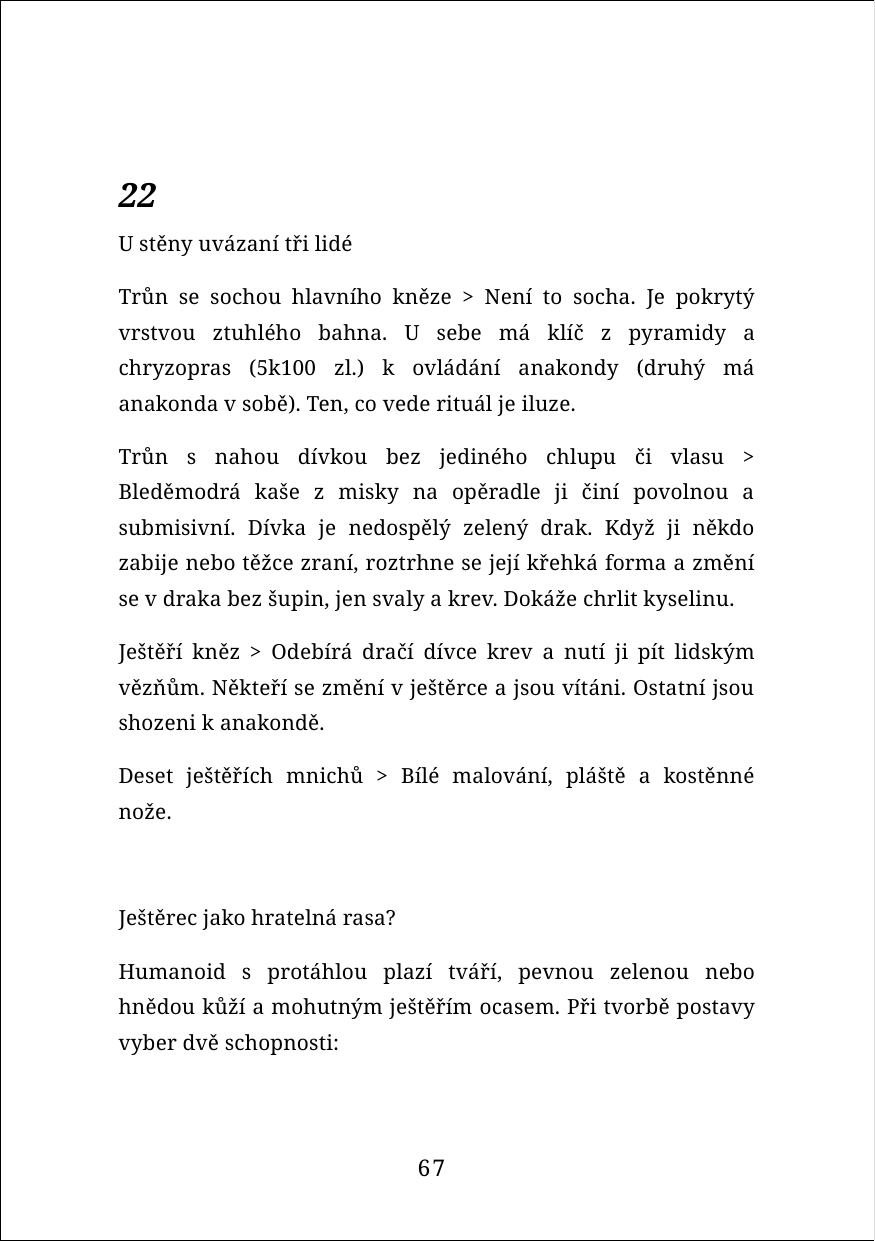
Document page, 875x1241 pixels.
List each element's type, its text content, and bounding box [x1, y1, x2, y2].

text Ještěrec jako hratelná rasa? [118, 903, 756, 932]
text Trůn s nahou dívkou bez jediného chlupu či vlasu > Bleděmodrá kaše z misky na opěradle ji činí povolnou a submisivní. Dívka je nedospělý zelený drak. Když ji někdo zabije nebo těžce zraní, roztrhne se její křehká forma a změní se v draka bez šupin, jen svaly a krev. Dokáže chrlit kyselinu. [118, 442, 756, 612]
text Ještěří kněz > Odebírá dračí dívce krev a nutí ji pít lidským vězňům. Někteří se změní v ještěrce a jsou vítáni. Ostatní jsou shozeni k anakondě. [118, 637, 756, 737]
text U stěny uvázaní tři lidé [118, 229, 756, 257]
text Humanoid s protáhlou plazí tváří, pevnou zelenou nebo hnědou kůží a mohutným ještěřím ocasem. Při tvorbě postavy vyber dvě schopnosti: [118, 957, 756, 1056]
text Trůn se sochou hlavního kněze > Není to socha. Je pokrytý vrstvou ztuhlého bahna. U sebe má klíč z pyramidy a chryzopras (5k100 zl.) k ovládání anakondy (druhý má anakonda v sobě). Ten, co vede rituál je iluze. [118, 282, 756, 417]
text Deset ještěřích mnichů > Bílé malování, pláště a kostěnné nože. [118, 762, 756, 826]
subtitle 22 [118, 172, 756, 217]
